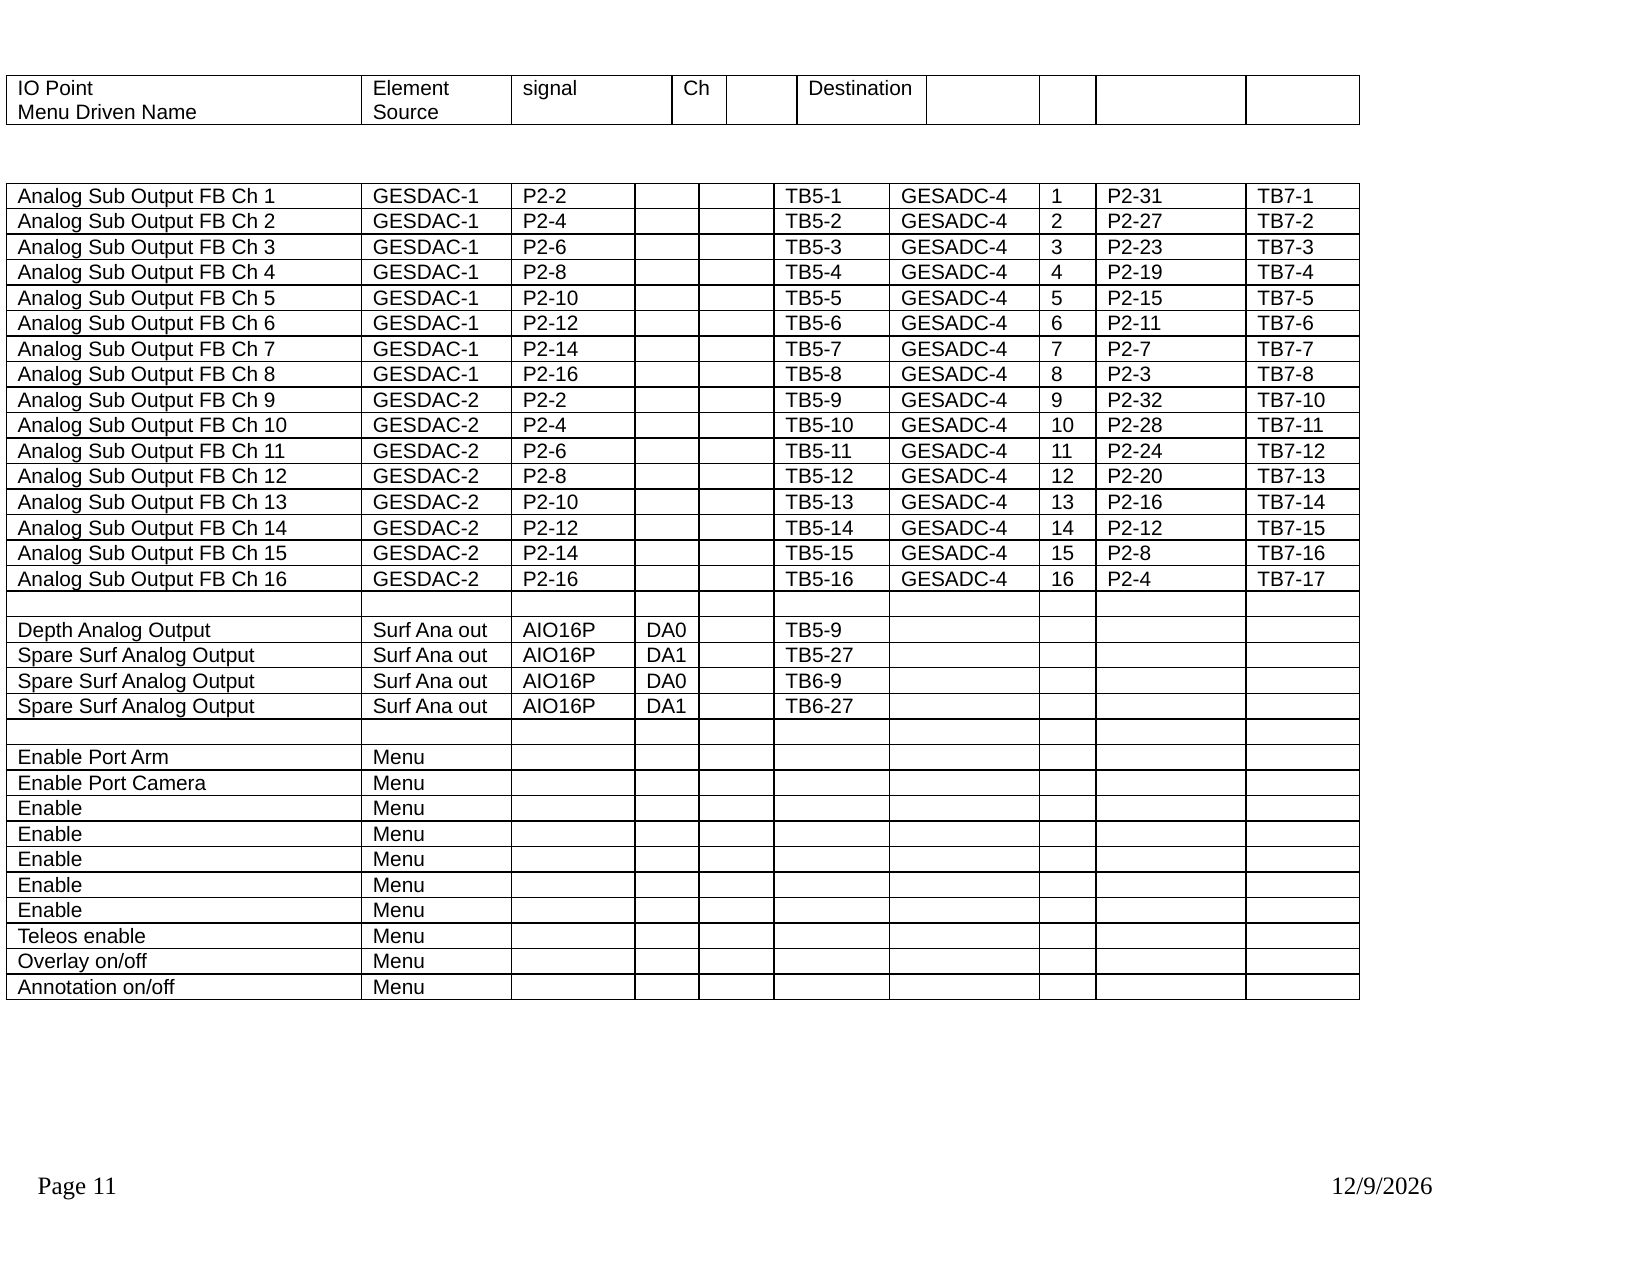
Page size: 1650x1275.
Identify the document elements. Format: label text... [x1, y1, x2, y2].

table_cell AIO16P [512, 668, 634, 692]
table_cell [700, 311, 773, 335]
table_cell Menu [362, 949, 511, 973]
table_cell TB6-9 [775, 668, 889, 692]
table_cell TB7-2 [1247, 209, 1359, 233]
table_cell GESADC-4 [890, 235, 1039, 258]
table_cell TB5-7 [775, 337, 889, 361]
table_cell P2-12 [512, 311, 634, 335]
table_cell GESDAC-2 [362, 388, 511, 412]
table_cell [1097, 694, 1245, 718]
table_cell P2-23 [1097, 235, 1245, 258]
table_cell GESDAC-1 [362, 362, 511, 386]
table_cell [636, 413, 698, 437]
table_cell [700, 668, 773, 692]
table_cell [700, 822, 773, 846]
table_cell [775, 847, 889, 871]
table_cell [775, 771, 889, 794]
table_cell [700, 413, 773, 437]
table_cell Annotation on/off [7, 975, 361, 999]
table_cell P2-27 [1097, 209, 1245, 233]
table_cell [1097, 668, 1245, 692]
table_cell P2-8 [512, 260, 634, 284]
table_cell Menu [362, 822, 511, 846]
table_cell [512, 847, 634, 871]
table_cell [636, 464, 698, 488]
table_cell Surf Ana out [362, 668, 511, 692]
table_cell GESDAC-2 [362, 566, 511, 590]
table_cell [636, 771, 698, 794]
table_cell [7, 720, 361, 743]
table_cell GESADC-4 [890, 311, 1039, 335]
table_cell [890, 592, 1039, 616]
table_cell [1247, 771, 1359, 794]
table_cell DA1 [636, 643, 698, 667]
table_cell [1247, 617, 1359, 641]
table_header [700, 184, 773, 207]
table_cell [890, 617, 1039, 641]
table_cell P2-19 [1097, 260, 1245, 284]
table_cell P2-6 [512, 439, 634, 463]
table_cell 9 [1040, 388, 1095, 412]
table_cell [700, 975, 773, 999]
table_cell [700, 592, 773, 616]
table_cell [1040, 796, 1095, 820]
table_cell [1097, 898, 1245, 922]
table_cell [636, 924, 698, 948]
table_cell Analog Sub Output FB Ch 8 [7, 362, 361, 386]
table_cell P2-6 [512, 235, 634, 258]
table_cell [1097, 720, 1245, 743]
table_cell [890, 796, 1039, 820]
table_cell P2-10 [512, 286, 634, 309]
table_cell [636, 873, 698, 897]
table_cell [700, 566, 773, 590]
table_cell [512, 873, 634, 897]
table_cell GESDAC-1 [362, 337, 511, 361]
table_cell TB7-4 [1247, 260, 1359, 284]
table_cell [700, 949, 773, 973]
table_cell 13 [1040, 490, 1095, 514]
table_cell Analog Sub Output FB Ch 6 [7, 311, 361, 335]
table_cell Analog Sub Output FB Ch 14 [7, 515, 361, 539]
table_cell TB5-10 [775, 413, 889, 437]
table_cell [775, 975, 889, 999]
table_cell [700, 362, 773, 386]
table_cell [636, 898, 698, 922]
table_cell P2-14 [512, 541, 634, 565]
table_cell [1097, 745, 1245, 769]
table_cell 4 [1040, 260, 1095, 284]
table_cell Spare Surf Analog Output [7, 668, 361, 692]
table_cell TB7-8 [1247, 362, 1359, 386]
table_cell [636, 260, 698, 284]
table_cell P2-11 [1097, 311, 1245, 335]
table_cell GESADC-4 [890, 439, 1039, 463]
table_cell 3 [1040, 235, 1095, 258]
table_cell P2-4 [1097, 566, 1245, 590]
table_cell [890, 898, 1039, 922]
table_header P2-2 [512, 184, 634, 207]
table_cell Overlay on/off [7, 949, 361, 973]
table_cell [512, 771, 634, 794]
table_cell [700, 337, 773, 361]
table_cell Analog Sub Output FB Ch 2 [7, 209, 361, 233]
table_cell [636, 975, 698, 999]
table_cell [1247, 898, 1359, 922]
table_cell TB5-5 [775, 286, 889, 309]
table_cell TB5-3 [775, 235, 889, 258]
table_cell [1097, 771, 1245, 794]
table_cell P2-7 [1097, 337, 1245, 361]
table_cell TB7-11 [1247, 413, 1359, 437]
table_cell P2-4 [512, 209, 634, 233]
table_cell TB7-10 [1247, 388, 1359, 412]
table_cell TB5-16 [775, 566, 889, 590]
table_cell [700, 745, 773, 769]
table_cell TB5-27 [775, 643, 889, 667]
table_cell [512, 592, 634, 616]
table_cell Enable Port Camera [7, 771, 361, 794]
table_header P2-31 [1097, 184, 1245, 207]
table_cell [1040, 822, 1095, 846]
table_cell GESDAC-1 [362, 209, 511, 233]
table_cell [1247, 949, 1359, 973]
table_cell GESADC-4 [890, 260, 1039, 284]
table_cell Menu [362, 873, 511, 897]
table_cell [362, 592, 511, 616]
table_cell [1040, 771, 1095, 794]
table_cell 10 [1040, 413, 1095, 437]
table_cell [636, 337, 698, 361]
table_cell [775, 745, 889, 769]
table_cell P2-12 [1097, 515, 1245, 539]
table_cell TB5-2 [775, 209, 889, 233]
table_header GESDAC-1 [362, 184, 511, 207]
table_cell Enable [7, 847, 361, 871]
table_cell P2-8 [1097, 541, 1245, 565]
table_cell [1040, 873, 1095, 897]
table_cell [636, 796, 698, 820]
table_cell [636, 235, 698, 258]
table_cell TB5-9 [775, 388, 889, 412]
table_cell Enable Port Arm [7, 745, 361, 769]
table_cell GESADC-4 [890, 515, 1039, 539]
table_cell GESADC-4 [890, 541, 1039, 565]
table_cell P2-28 [1097, 413, 1245, 437]
table_cell [700, 464, 773, 488]
table_cell TB5-9 [775, 617, 889, 641]
table_header 1 [1040, 184, 1095, 207]
table_cell [636, 745, 698, 769]
table_cell TB5-6 [775, 311, 889, 335]
table_cell [1097, 949, 1245, 973]
table_cell [1040, 592, 1095, 616]
table_cell Enable [7, 873, 361, 897]
table_cell [636, 949, 698, 973]
table_cell 5 [1040, 286, 1095, 309]
table_cell TB7-15 [1247, 515, 1359, 539]
table_cell [890, 720, 1039, 743]
table_cell [700, 260, 773, 284]
table_cell Analog Sub Output FB Ch 4 [7, 260, 361, 284]
table_cell Menu [362, 898, 511, 922]
table_cell [700, 541, 773, 565]
table_cell [1040, 617, 1095, 641]
table_cell [700, 924, 773, 948]
table_cell [636, 439, 698, 463]
table_cell Analog Sub Output FB Ch 16 [7, 566, 361, 590]
table_cell [890, 694, 1039, 718]
table_cell [1097, 643, 1245, 667]
table_cell P2-20 [1097, 464, 1245, 488]
table_cell [512, 720, 634, 743]
table_cell [512, 745, 634, 769]
table_cell [512, 898, 634, 922]
table_cell P2-16 [512, 362, 634, 386]
table_cell GESDAC-1 [362, 260, 511, 284]
table_cell Analog Sub Output FB Ch 15 [7, 541, 361, 565]
table_cell [1097, 822, 1245, 846]
table_cell DA0 [636, 668, 698, 692]
table_cell [1040, 898, 1095, 922]
table_cell GESDAC-2 [362, 413, 511, 437]
table_cell P2-24 [1097, 439, 1245, 463]
table_cell [700, 388, 773, 412]
table_cell [700, 286, 773, 309]
table_cell [1247, 822, 1359, 846]
table_cell [700, 643, 773, 667]
table_cell [1040, 668, 1095, 692]
table_cell [1097, 796, 1245, 820]
table_cell [512, 822, 634, 846]
table_cell 14 [1040, 515, 1095, 539]
table_cell DA1 [636, 694, 698, 718]
table_cell TB5-12 [775, 464, 889, 488]
table_cell Analog Sub Output FB Ch 11 [7, 439, 361, 463]
table_cell Enable [7, 822, 361, 846]
table_cell [890, 949, 1039, 973]
table_cell [1247, 796, 1359, 820]
table_cell Analog Sub Output FB Ch 9 [7, 388, 361, 412]
table_cell [1247, 668, 1359, 692]
table_cell Analog Sub Output FB Ch 7 [7, 337, 361, 361]
table_cell [700, 515, 773, 539]
table_cell [512, 949, 634, 973]
table_cell Spare Surf Analog Output [7, 643, 361, 667]
table_header TB7-1 [1247, 184, 1359, 207]
table_cell [636, 286, 698, 309]
table_cell [775, 592, 889, 616]
table_cell TB7-14 [1247, 490, 1359, 514]
table_header Analog Sub Output FB Ch 1 [7, 184, 361, 207]
table_cell AIO16P [512, 694, 634, 718]
table_cell GESDAC-1 [362, 311, 511, 335]
table_cell P2-14 [512, 337, 634, 361]
table_cell [636, 515, 698, 539]
table_cell GESADC-4 [890, 490, 1039, 514]
table_cell TB7-16 [1247, 541, 1359, 565]
table_cell [512, 796, 634, 820]
table_header [636, 184, 698, 207]
table_cell GESADC-4 [890, 362, 1039, 386]
table_cell TB7-5 [1247, 286, 1359, 309]
table_cell [700, 439, 773, 463]
table_cell DA0 [636, 617, 698, 641]
table_cell [636, 362, 698, 386]
table_cell [700, 694, 773, 718]
table_cell [775, 822, 889, 846]
table_cell TB5-13 [775, 490, 889, 514]
table_cell [890, 924, 1039, 948]
table_cell [636, 388, 698, 412]
table_cell [700, 209, 773, 233]
table_cell 11 [1040, 439, 1095, 463]
table_cell P2-8 [512, 464, 634, 488]
table_cell [1247, 694, 1359, 718]
table_cell Menu [362, 796, 511, 820]
table_cell Menu [362, 771, 511, 794]
table_cell GESDAC-1 [362, 235, 511, 258]
table_cell P2-16 [1097, 490, 1245, 514]
table_cell [362, 720, 511, 743]
table_cell [1040, 949, 1095, 973]
table_cell [890, 643, 1039, 667]
table_cell Menu [362, 847, 511, 871]
table_cell Surf Ana out [362, 694, 511, 718]
table_cell GESADC-4 [890, 566, 1039, 590]
table_cell [1040, 694, 1095, 718]
table_cell Analog Sub Output FB Ch 3 [7, 235, 361, 258]
table_cell [7, 592, 361, 616]
table_cell TB7-17 [1247, 566, 1359, 590]
table_cell [775, 898, 889, 922]
table_cell [636, 592, 698, 616]
table_cell [1097, 975, 1245, 999]
table_cell GESADC-4 [890, 286, 1039, 309]
table_cell [890, 873, 1039, 897]
table_cell [636, 541, 698, 565]
table_cell [775, 720, 889, 743]
table_cell [700, 898, 773, 922]
table_cell 7 [1040, 337, 1095, 361]
table_cell Analog Sub Output FB Ch 12 [7, 464, 361, 488]
table_cell Teleos enable [7, 924, 361, 948]
table_cell [1247, 720, 1359, 743]
table_cell [636, 311, 698, 335]
table_cell TB7-7 [1247, 337, 1359, 361]
table_cell TB7-6 [1247, 311, 1359, 335]
table_cell 16 [1040, 566, 1095, 590]
table_cell [775, 949, 889, 973]
table_cell [700, 771, 773, 794]
table_cell 12 [1040, 464, 1095, 488]
table_cell P2-10 [512, 490, 634, 514]
table_cell [1247, 975, 1359, 999]
table_cell [700, 873, 773, 897]
table_cell Analog Sub Output FB Ch 5 [7, 286, 361, 309]
table_cell 6 [1040, 311, 1095, 335]
table_cell GESADC-4 [890, 209, 1039, 233]
table_cell [1040, 975, 1095, 999]
table_cell 2 [1040, 209, 1095, 233]
table_cell [1247, 592, 1359, 616]
table_cell P2-3 [1097, 362, 1245, 386]
table_cell [636, 847, 698, 871]
table_cell Menu [362, 924, 511, 948]
table_cell Analog Sub Output FB Ch 13 [7, 490, 361, 514]
table_cell [700, 796, 773, 820]
table_cell GESDAC-2 [362, 464, 511, 488]
table_cell GESADC-4 [890, 464, 1039, 488]
table_cell [1097, 617, 1245, 641]
table_cell [1247, 924, 1359, 948]
table_cell GESADC-4 [890, 337, 1039, 361]
table_cell GESADC-4 [890, 388, 1039, 412]
table_cell [700, 235, 773, 258]
table_cell TB7-13 [1247, 464, 1359, 488]
table_cell GESDAC-2 [362, 439, 511, 463]
table_cell [636, 720, 698, 743]
table_cell [700, 617, 773, 641]
table_cell [890, 822, 1039, 846]
table_cell [890, 975, 1039, 999]
table_cell [700, 490, 773, 514]
table_cell [512, 924, 634, 948]
table_cell [1040, 847, 1095, 871]
table_cell [1097, 592, 1245, 616]
table_cell [890, 668, 1039, 692]
table_cell Spare Surf Analog Output [7, 694, 361, 718]
table_cell P2-4 [512, 413, 634, 437]
table_cell TB5-15 [775, 541, 889, 565]
table_cell 15 [1040, 541, 1095, 565]
table_cell [1247, 873, 1359, 897]
table_cell Menu [362, 745, 511, 769]
table_cell P2-15 [1097, 286, 1245, 309]
table_cell 8 [1040, 362, 1095, 386]
table_cell TB7-12 [1247, 439, 1359, 463]
table_cell TB5-8 [775, 362, 889, 386]
table_cell TB7-3 [1247, 235, 1359, 258]
table_cell [1097, 847, 1245, 871]
table_cell TB5-4 [775, 260, 889, 284]
table_cell Enable [7, 898, 361, 922]
table_cell [636, 490, 698, 514]
table_cell [1247, 847, 1359, 871]
table_cell [1040, 745, 1095, 769]
table_cell P2-16 [512, 566, 634, 590]
table_cell GESDAC-2 [362, 515, 511, 539]
table_cell [890, 847, 1039, 871]
table_cell Surf Ana out [362, 643, 511, 667]
table_header TB5-1 [775, 184, 889, 207]
table_cell Menu [362, 975, 511, 999]
table_cell P2-32 [1097, 388, 1245, 412]
table_cell AIO16P [512, 617, 634, 641]
table_cell [1247, 745, 1359, 769]
table_cell Enable [7, 796, 361, 820]
table_cell [512, 975, 634, 999]
table_cell [1097, 873, 1245, 897]
table_cell [700, 847, 773, 871]
table_cell TB5-14 [775, 515, 889, 539]
table_cell Analog Sub Output FB Ch 10 [7, 413, 361, 437]
table_cell [890, 771, 1039, 794]
table_cell [1097, 924, 1245, 948]
table_cell GESADC-4 [890, 413, 1039, 437]
table_cell TB6-27 [775, 694, 889, 718]
table_cell P2-2 [512, 388, 634, 412]
table_cell [636, 566, 698, 590]
table_cell [700, 720, 773, 743]
table_cell [1040, 720, 1095, 743]
table_cell [1247, 643, 1359, 667]
table_cell [636, 209, 698, 233]
table_cell [1040, 643, 1095, 667]
table_cell GESDAC-1 [362, 286, 511, 309]
table_cell AIO16P [512, 643, 634, 667]
table_cell [890, 745, 1039, 769]
table_cell [775, 796, 889, 820]
table_cell [1040, 924, 1095, 948]
table_cell Depth Analog Output [7, 617, 361, 641]
table_cell [775, 924, 889, 948]
table_cell GESDAC-2 [362, 490, 511, 514]
table_cell GESDAC-2 [362, 541, 511, 565]
table_cell [636, 822, 698, 846]
table_cell P2-12 [512, 515, 634, 539]
table_cell [775, 873, 889, 897]
table_cell Surf Ana out [362, 617, 511, 641]
table_header GESADC-4 [890, 184, 1039, 207]
table_cell TB5-11 [775, 439, 889, 463]
